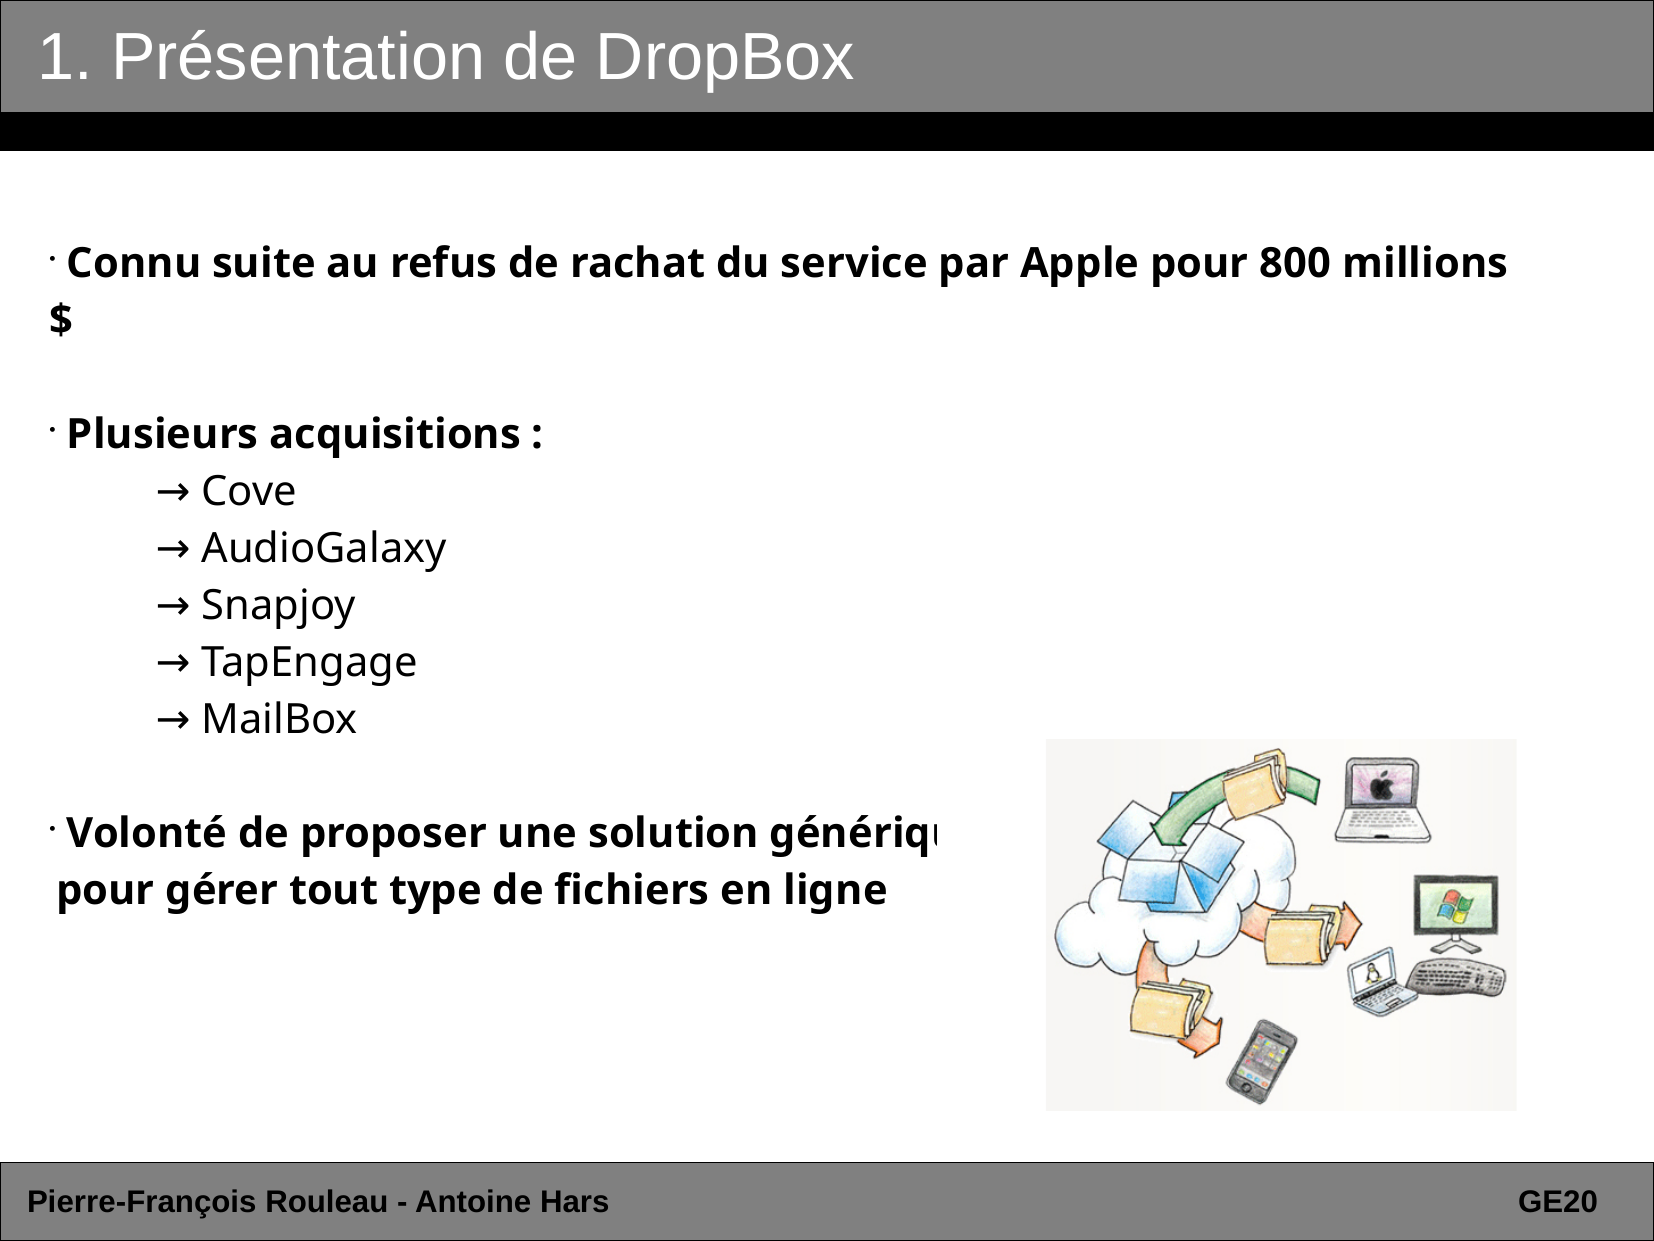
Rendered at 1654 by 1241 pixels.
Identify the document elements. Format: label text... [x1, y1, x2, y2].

text_box Pierre-François Rouleau - Antoine Hars [0, 1162, 638, 1241]
text_box GE20 [1462, 1162, 1654, 1241]
subtitle Connu suite au refus de rachat du service par Apple pour 800 millions $ Plusieurs acquisitions : → Cove → AudioGalaxy → Snapjoy → TapEngage → MailBox Volonté de proposer une solution générique pour gérer tout type de fichiers en ligne [49, 179, 1538, 1028]
picture [937, 739, 1619, 1111]
title 1. Présentation de DropBox [37, 0, 1526, 113]
text_box [0, 0, 1654, 151]
text_box [638, 1162, 1462, 1241]
